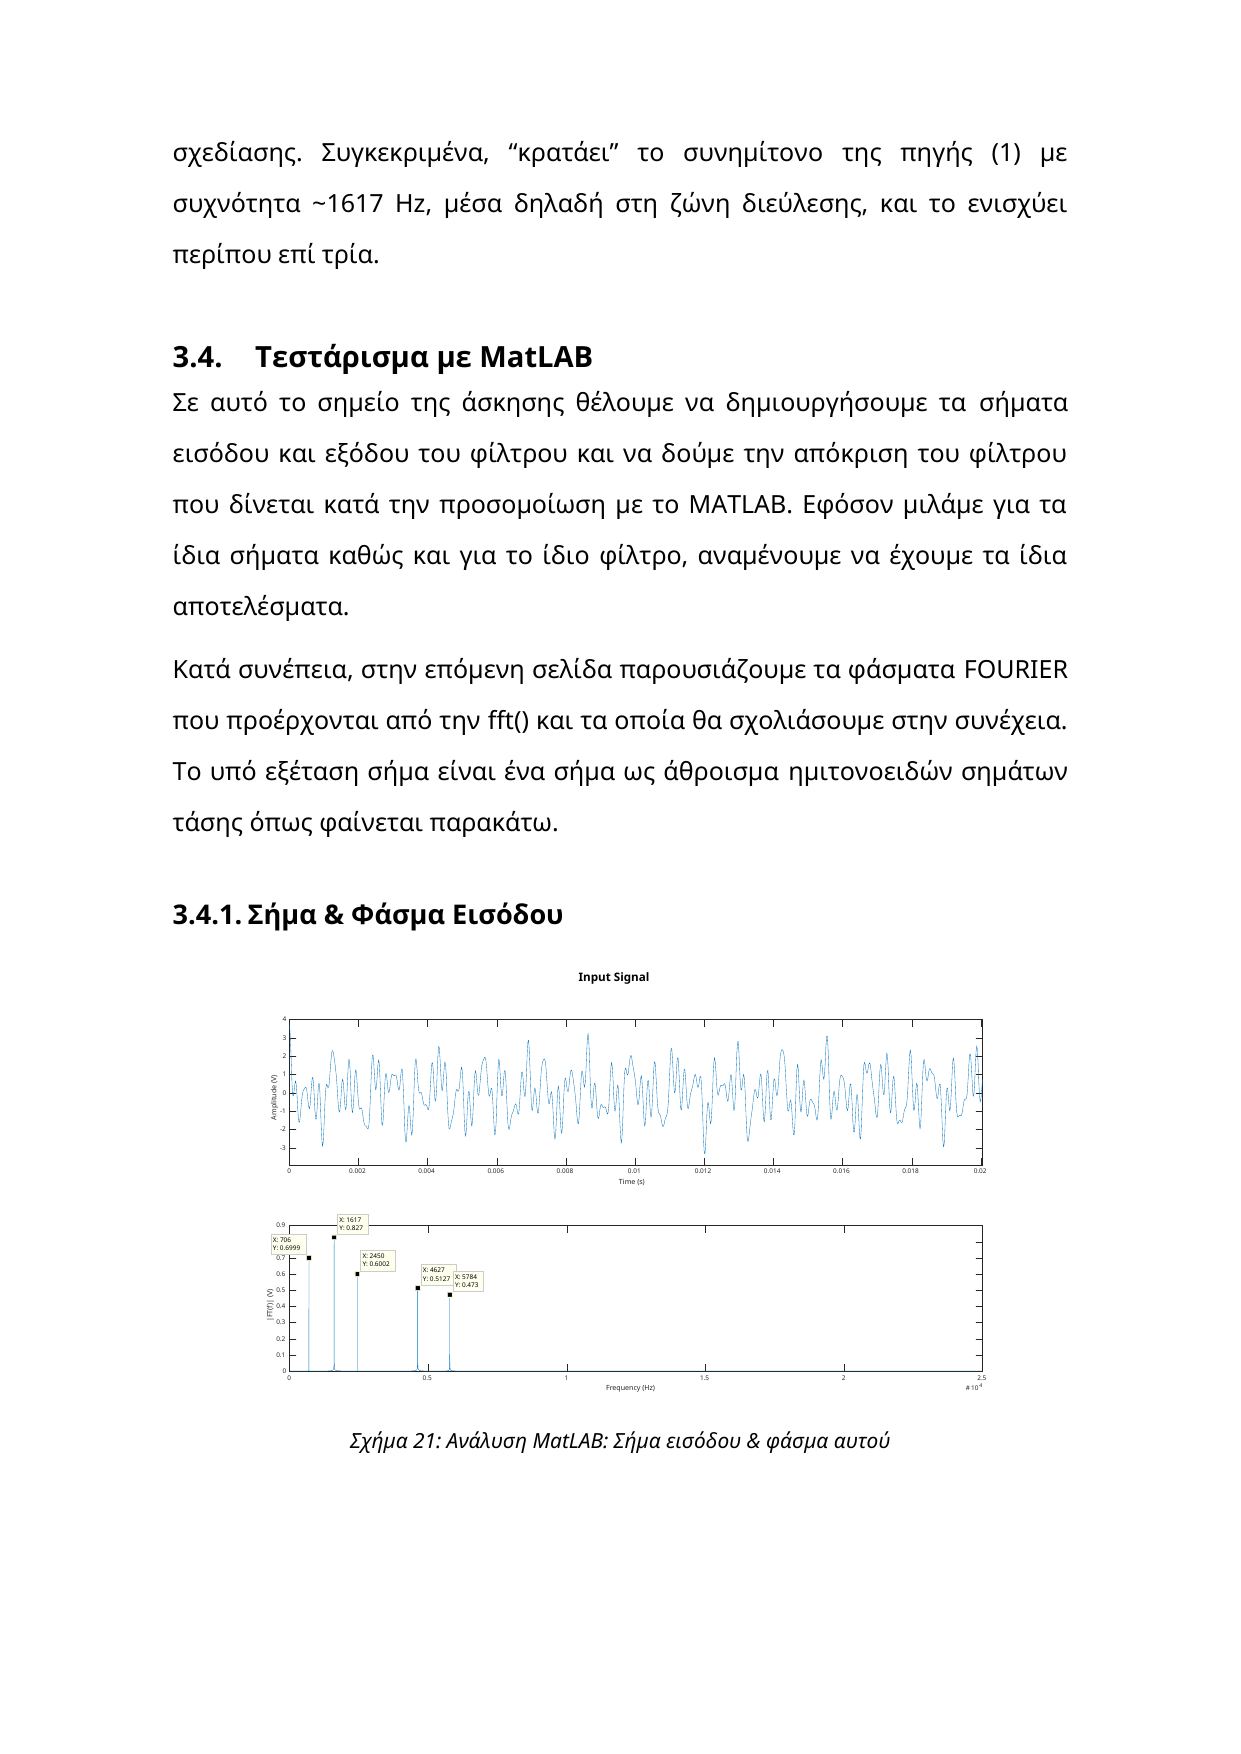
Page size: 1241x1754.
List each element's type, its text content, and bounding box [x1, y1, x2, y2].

text σχεδίασης. Συγκεκριμένα, “κρατάει” το συνημίτονο της πηγής (1) με συχνότητα ~1617 Hz, μέσα δηλαδή στη ζώνη διεύλεσης, και το ενισχύει περίπου επί τρία. [172, 135, 1068, 271]
subtitle Τεστάρισμα με MatLAB [172, 336, 1068, 376]
text Σχήμα 21: Ανάλυση MatLAB: Σήμα εισόδου & φάσμα αυτού [172, 1420, 1068, 1454]
text Σε αυτό το σημείο της άσκησης θέλουμε να δημιουργήσουμε τα σήματα εισόδου και εξόδου του φίλτρου και να δούμε την απόκριση του φίλτρου που δίνεται κατά την προσομοίωση με το MATLAB. Εφόσον μιλάμε για τα ίδια σήματα καθώς και για το ίδιο φίλτρο, αναμένουμε να έχουμε τα ίδια αποτελέσματα. [172, 385, 1068, 623]
subtitle Σήμα & Φάσμα Εισόδου [172, 895, 1068, 932]
text Κατά συνέπεια, στην επόμενη σελίδα παρουσιάζουμε τα φάσματα FOURIER που προέρχονται από την fft() και τα οποία θα σχολιάσουμε στην συνέχεια. Το υπό εξέταση σήμα είναι ένα σήμα ως άθροισμα ημιτονοειδών σημάτων τάσης όπως φαίνεται παρακάτω. [172, 652, 1068, 839]
